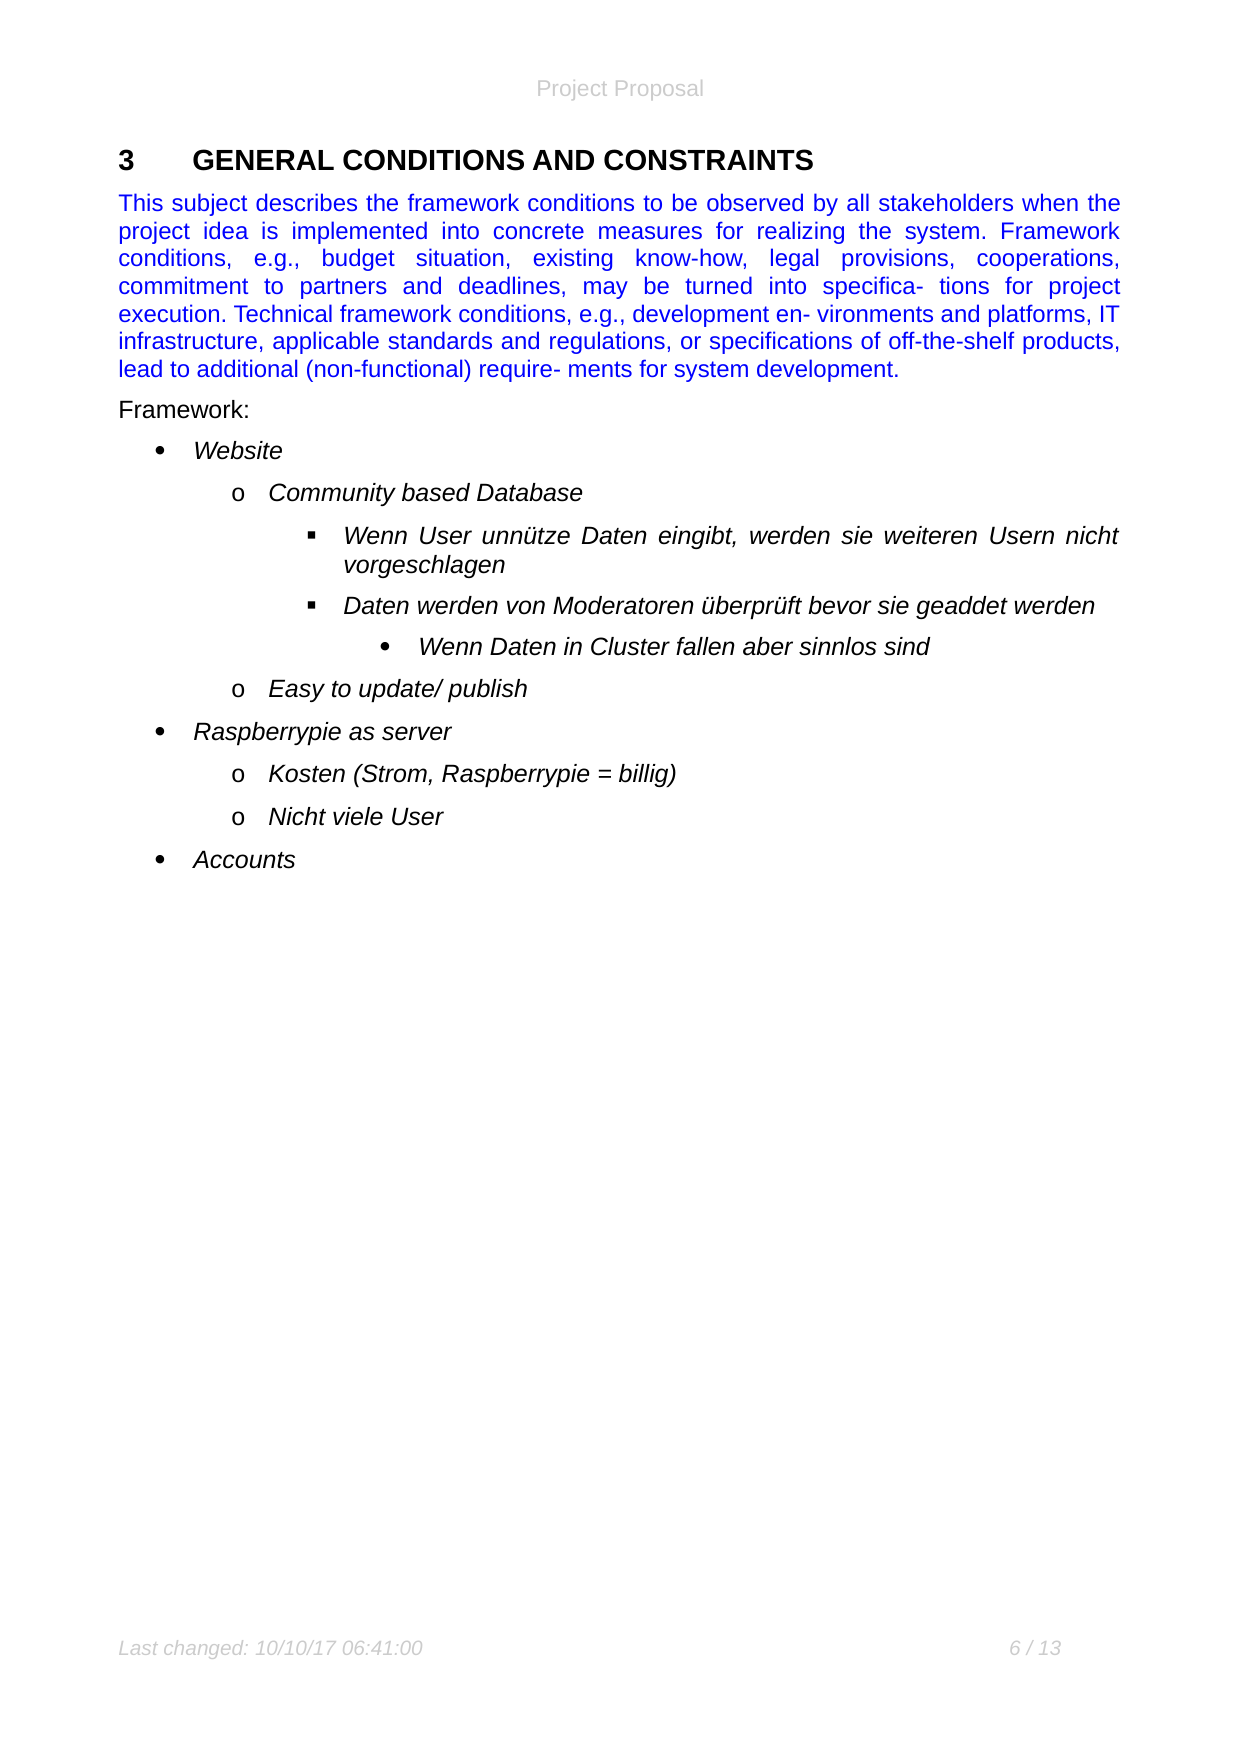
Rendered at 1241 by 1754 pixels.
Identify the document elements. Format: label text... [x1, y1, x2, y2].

list Kosten (Strom, Raspberrypie = billig) [231, 758, 1122, 789]
list Daten werden von Moderatoren überprüft bevor sie geaddet werden [306, 591, 1122, 620]
list Raspberrypie as server [156, 717, 1122, 746]
text Framework: [118, 395, 1122, 424]
text This subject describes the framework conditions to be observed by all stakeholders when the project idea is implemented into concrete measures for realizing the system. Framework conditions, e.g., budget situation, existing know-how, legal provisions, cooperations, commitment to partners and deadlines, may be turned into specifica- tions for project execution. Technical framework conditions, e.g., development en- vironments and platforms, IT infrastructure, applicable standards and regulations, or specifications of off-the-shelf products, lead to additional (non-functional) require- ments for system development. [118, 189, 1122, 382]
list Website [156, 436, 1122, 465]
subtitle General Conditions and Constraints [118, 143, 1122, 177]
list Nicht viele User [231, 802, 1122, 833]
list Wenn Daten in Cluster fallen aber sinnlos sind [381, 632, 1122, 661]
list Wenn User unnütze Daten eingibt, werden sie weiteren Usern nicht vorgeschlagen [306, 521, 1122, 578]
list Accounts [156, 845, 1122, 874]
list Community based Database [231, 477, 1122, 508]
list Easy to update/ publish [231, 674, 1122, 705]
